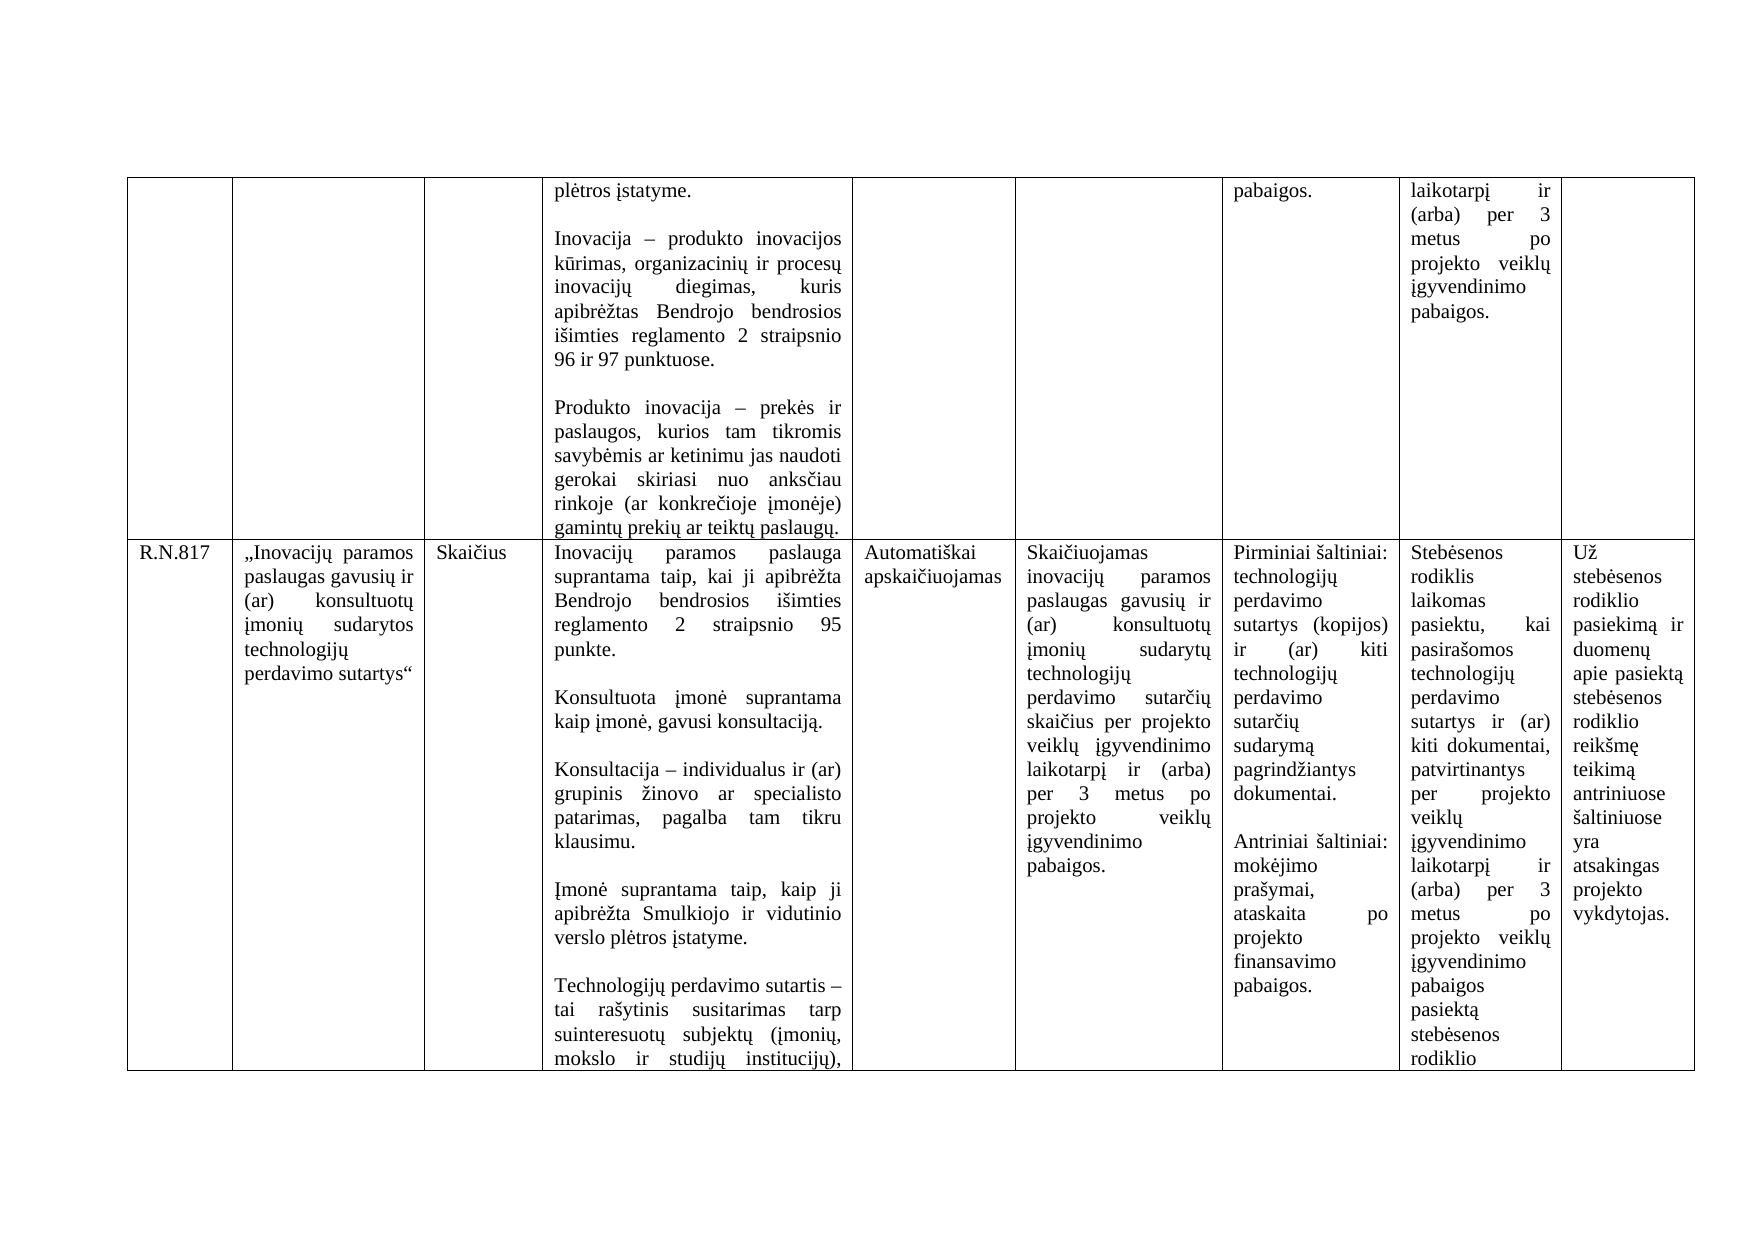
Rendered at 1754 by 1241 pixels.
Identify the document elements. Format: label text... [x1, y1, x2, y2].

table_cell [853, 178, 1015, 539]
table_cell Automatiškai apskaičiuojamas [853, 540, 1015, 1069]
table_cell R.N.817 [128, 540, 232, 1069]
table_cell pabaigos. [1223, 178, 1399, 539]
table_cell Inovacijų paramos paslauga suprantama taip, kai ji apibrėžta Bendrojo bendrosios išimties reglamento 2 straipsnio 95 punkte. Konsultuota įmonė suprantama kaip įmonė, gavusi konsultaciją. Konsultacija – individualus ir (ar) grupinis žinovo ar specialisto patarimas, pagalba tam tikru klausimu. Įmonė suprantama taip, kaip ji apibrėžta Smulkiojo ir vidutinio verslo plėtros įstatyme. Technologijų perdavimo sutartis – tai rašytinis susitarimas tarp suinteresuotų subjektų (įmonių, mokslo ir studijų institucijų), [543, 540, 852, 1069]
table_cell [128, 178, 232, 539]
table_cell Pirminiai šaltiniai: technologijų perdavimo sutartys (kopijos) ir (ar) kiti technologijų perdavimo sutarčių sudarymą pagrindžiantys dokumentai. Antriniai šaltiniai: mokėjimo prašymai, ataskaita po projekto finansavimo pabaigos. [1223, 540, 1399, 1069]
table_cell [1562, 178, 1694, 539]
table_cell [1016, 178, 1222, 539]
table_cell Skaičiuojamas inovacijų paramos paslaugas gavusių ir (ar) konsultuotų įmonių sudarytų technologijų perdavimo sutarčių skaičius per projekto veiklų įgyvendinimo laikotarpį ir (arba) per 3 metus po projekto veiklų įgyvendinimo pabaigos. [1016, 540, 1222, 1069]
table_cell Skaičius [425, 540, 542, 1069]
table_cell laikotarpį ir (arba) per 3 metus po projekto veiklų įgyvendinimo pabaigos. [1400, 178, 1561, 539]
table_cell [233, 178, 424, 539]
table_cell [425, 178, 542, 539]
table_cell Už stebėsenos rodiklio pasiekimą ir duomenų apie pasiektą stebėsenos rodiklio reikšmę teikimą antriniuose šaltiniuose yra atsakingas projekto vykdytojas. [1562, 540, 1694, 1069]
table_cell „Inovacijų paramos paslaugas gavusių ir (ar) konsultuotų įmonių sudarytos technologijų perdavimo sutartys“ [233, 540, 424, 1069]
table_cell Stebėsenos rodiklis laikomas pasiektu, kai pasirašomos technologijų perdavimo sutartys ir (ar) kiti dokumentai, patvirtinantys per projekto veiklų įgyvendinimo laikotarpį ir (arba) per 3 metus po projekto veiklų įgyvendinimo pabaigos pasiektą stebėsenos rodiklio [1400, 540, 1561, 1069]
table_cell plėtros įstatyme. Inovacija – produkto inovacijos kūrimas, organizacinių ir procesų inovacijų diegimas, kuris apibrėžtas Bendrojo bendrosios išimties reglamento 2 straipsnio 96 ir 97 punktuose. Produkto inovacija – prekės ir paslaugos, kurios tam tikromis savybėmis ar ketinimu jas naudoti gerokai skiriasi nuo anksčiau rinkoje (ar konkrečioje įmonėje) gamintų prekių ar teiktų paslaugų. [543, 178, 852, 539]
